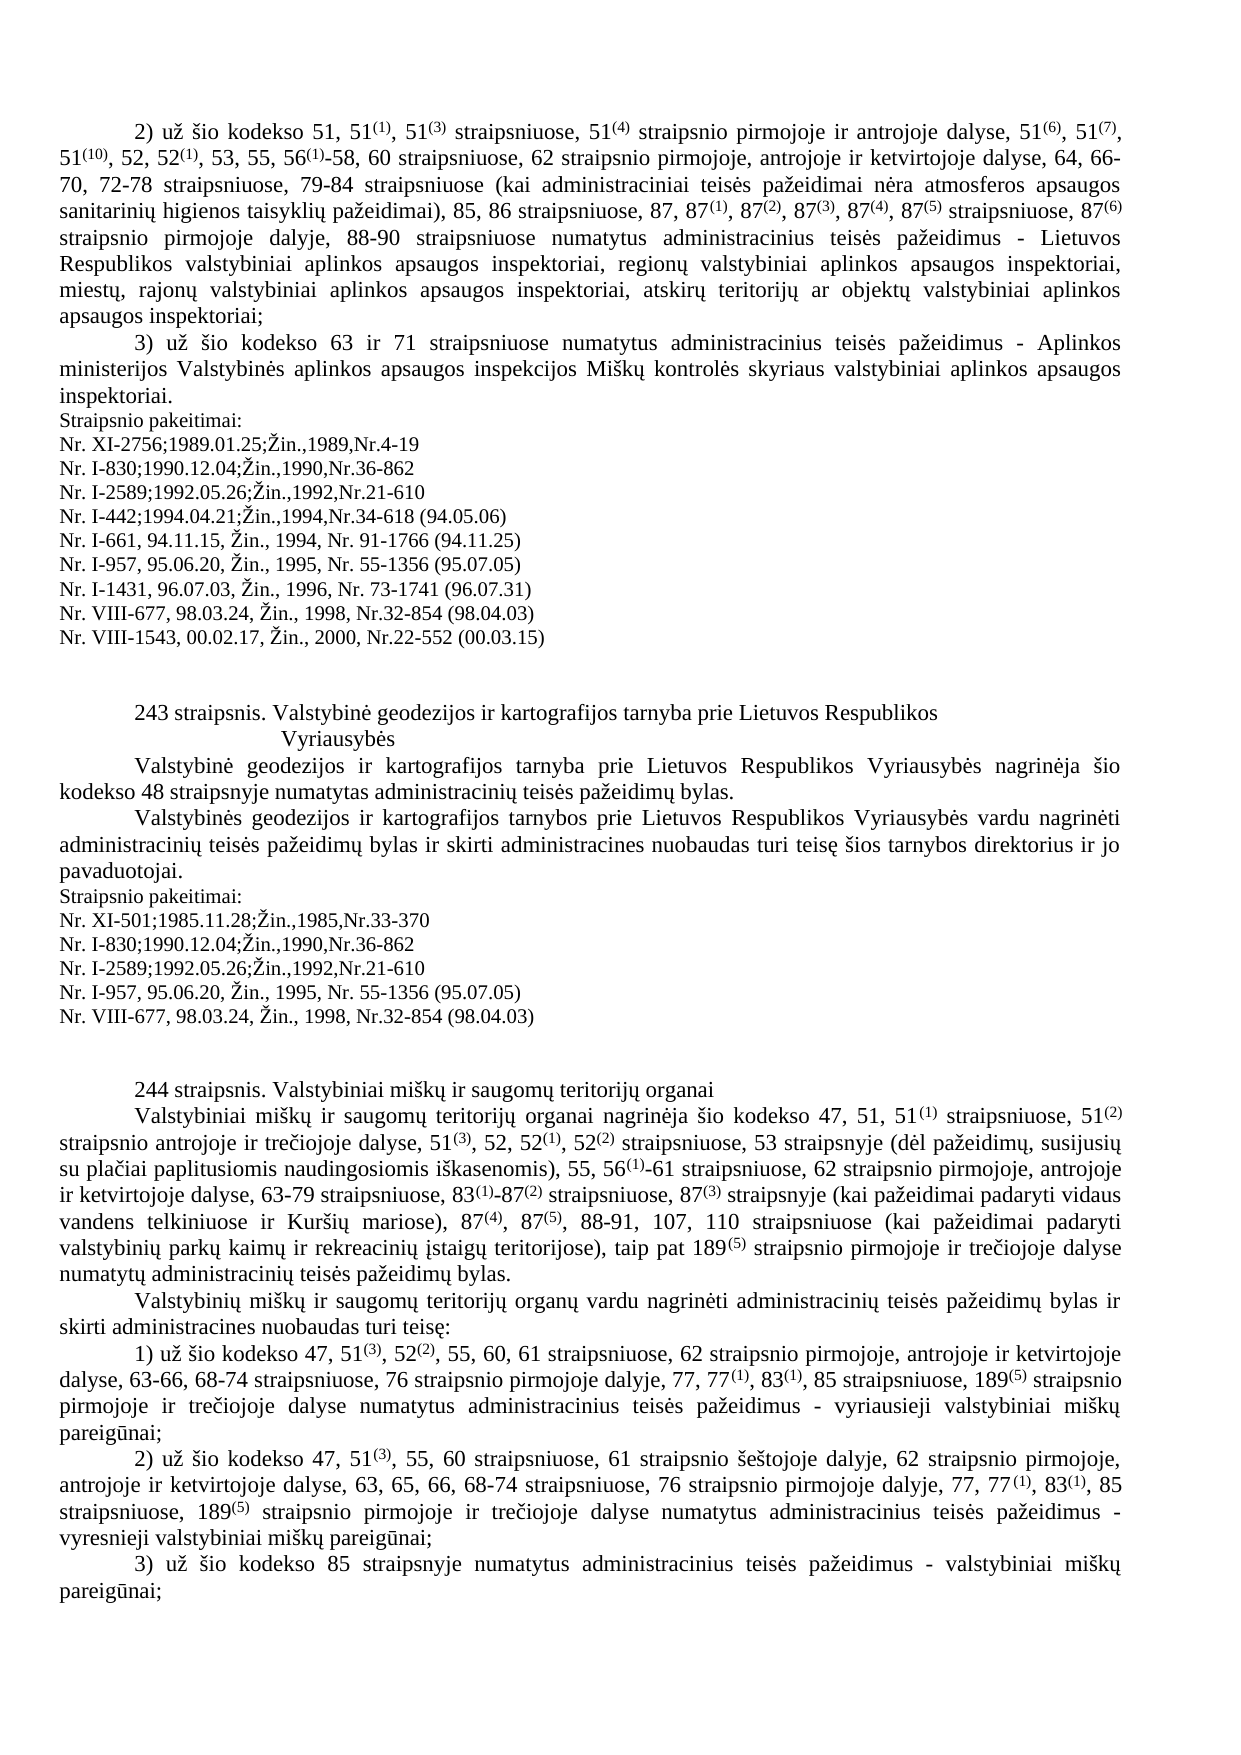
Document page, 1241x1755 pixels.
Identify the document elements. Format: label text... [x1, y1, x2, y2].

text Valstybiniai miškų ir saugomų teritorijų organai nagrinėja šio kodekso 47, 51, 51(1) straipsniuose, 51(2) straipsnio antrojoje ir trečiojoje dalyse, 51(3), 52, 52(1), 52(2) straipsniuose, 53 straipsnyje (dėl pažeidimų, susijusių su plačiai paplitusiomis naudingosiomis iškasenomis), 55, 56(1)-61 straipsniuose, 62 straipsnio pirmojoje, antrojoje ir ketvirtojoje dalyse, 63-79 straipsniuose, 83(1)-87(2) straipsniuose, 87(3) straipsnyje (kai pažeidimai padaryti vidaus vandens telkiniuose ir Kuršių mariose), 87(4), 87(5), 88-91, 107, 110 straipsniuose (kai pažeidimai padaryti valstybinių parkų kaimų ir rekreacinių įstaigų teritorijose), taip pat 189(5) straipsnio pirmojoje ir trečiojoje dalyse numatytų administracinių teisės pažeidimų bylas. [59, 1102, 1122, 1287]
text Nr. I-957, 95.06.20, Žin., 1995, Nr. 55-1356 (95.07.05) [59, 552, 1122, 576]
text Nr. I-442;1994.04.21;Žin.,1994,Nr.34-618 (94.05.06) [59, 504, 1122, 528]
text Nr. I-661, 94.11.15, Žin., 1994, Nr. 91-1766 (94.11.25) [59, 528, 1122, 552]
text Straipsnio pakeitimai: [59, 408, 1122, 432]
text Straipsnio pakeitimai: [59, 883, 1122, 908]
text Nr. I-830;1990.12.04;Žin.,1990,Nr.36-862 [59, 456, 1122, 480]
text 2) už šio kodekso 47, 51(3), 55, 60 straipsniuose, 61 straipsnio šeštojoje dalyje, 62 straipsnio pirmojoje, antrojoje ir ketvirtojoje dalyse, 63, 65, 66, 68-74 straipsniuose, 76 straipsnio pirmojoje dalyje, 77, 77(1), 83(1), 85 straipsniuose, 189(5) straipsnio pirmojoje ir trečiojoje dalyse numatytus administracinius teisės pažeidimus - vyresnieji valstybiniai miškų pareigūnai; [59, 1445, 1122, 1550]
text Nr. I-1431, 96.07.03, Žin., 1996, Nr. 73-1741 (96.07.31) [59, 576, 1122, 601]
text Nr. I-2589;1992.05.26;Žin.,1992,Nr.21-610 [59, 480, 1122, 504]
text Nr. VIII-677, 98.03.24, Žin., 1998, Nr.32-854 (98.04.03) [59, 1004, 1122, 1028]
text Nr. VIII-1543, 00.02.17, Žin., 2000, Nr.22-552 (00.03.15) [59, 624, 1122, 649]
text Vyriausybės [281, 725, 1122, 752]
text Nr. XI-501;1985.11.28;Žin.,1985,Nr.33-370 [59, 908, 1122, 932]
text 243 straipsnis. Valstybinė geodezijos ir kartografijos tarnyba prie Lietuvos Respublikos [134, 699, 1122, 725]
text 3) už šio kodekso 85 straipsnyje numatytus administracinius teisės pažeidimus - valstybiniai miškų pareigūnai; [59, 1550, 1122, 1603]
text Nr. I-830;1990.12.04;Žin.,1990,Nr.36-862 [59, 932, 1122, 956]
text Nr. VIII-677, 98.03.24, Žin., 1998, Nr.32-854 (98.04.03) [59, 601, 1122, 624]
text Valstybinių miškų ir saugomų teritorijų organų vardu nagrinėti administracinių teisės pažeidimų bylas ir skirti administracines nuobaudas turi teisę: [59, 1287, 1122, 1339]
text Nr. I-2589;1992.05.26;Žin.,1992,Nr.21-610 [59, 956, 1122, 980]
text 2) už šio kodekso 51, 51(1), 51(3) straipsniuose, 51(4) straipsnio pirmojoje ir antrojoje dalyse, 51(6), 51(7), 51(10), 52, 52(1), 53, 55, 56(1)-58, 60 straipsniuose, 62 straipsnio pirmojoje, antrojoje ir ketvirtojoje dalyse, 64, 66-70, 72-78 straipsniuose, 79-84 straipsniuose (kai administraciniai teisės pažeidimai nėra atmosferos apsaugos sanitarinių higienos taisyklių pažeidimai), 85, 86 straipsniuose, 87, 87(1), 87(2), 87(3), 87(4), 87(5) straipsniuose, 87(6) straipsnio pirmojoje dalyje, 88-90 straipsniuose numatytus administracinius teisės pažeidimus - Lietuvos Respublikos valstybiniai aplinkos apsaugos inspektoriai, regionų valstybiniai aplinkos apsaugos inspektoriai, miestų, rajonų valstybiniai aplinkos apsaugos inspektoriai, atskirų teritorijų ar objektų valstybiniai aplinkos apsaugos inspektoriai; [59, 118, 1122, 329]
text Valstybinės geodezijos ir kartografijos tarnybos prie Lietuvos Respublikos Vyriausybės vardu nagrinėti administracinių teisės pažeidimų bylas ir skirti administracines nuobaudas turi teisę šios tarnybos direktorius ir jo pavaduotojai. [59, 804, 1122, 883]
text Nr. XI-2756;1989.01.25;Žin.,1989,Nr.4-19 [59, 432, 1122, 456]
text 1) už šio kodekso 47, 51(3), 52(2), 55, 60, 61 straipsniuose, 62 straipsnio pirmojoje, antrojoje ir ketvirtojoje dalyse, 63-66, 68-74 straipsniuose, 76 straipsnio pirmojoje dalyje, 77, 77(1), 83(1), 85 straipsniuose, 189(5) straipsnio pirmojoje ir trečiojoje dalyse numatytus administracinius teisės pažeidimus - vyriausieji valstybiniai miškų pareigūnai; [59, 1339, 1122, 1445]
text 3) už šio kodekso 63 ir 71 straipsniuose numatytus administracinius teisės pažeidimus - Aplinkos ministerijos Valstybinės aplinkos apsaugos inspekcijos Miškų kontrolės skyriaus valstybiniai aplinkos apsaugos inspektoriai. [59, 329, 1122, 408]
text Nr. I-957, 95.06.20, Žin., 1995, Nr. 55-1356 (95.07.05) [59, 980, 1122, 1004]
text 244 straipsnis. Valstybiniai miškų ir saugomų teritorijų organai [59, 1076, 1122, 1102]
text Valstybinė geodezijos ir kartografijos tarnyba prie Lietuvos Respublikos Vyriausybės nagrinėja šio kodekso 48 straipsnyje numatytas administracinių teisės pažeidimų bylas. [59, 752, 1122, 804]
